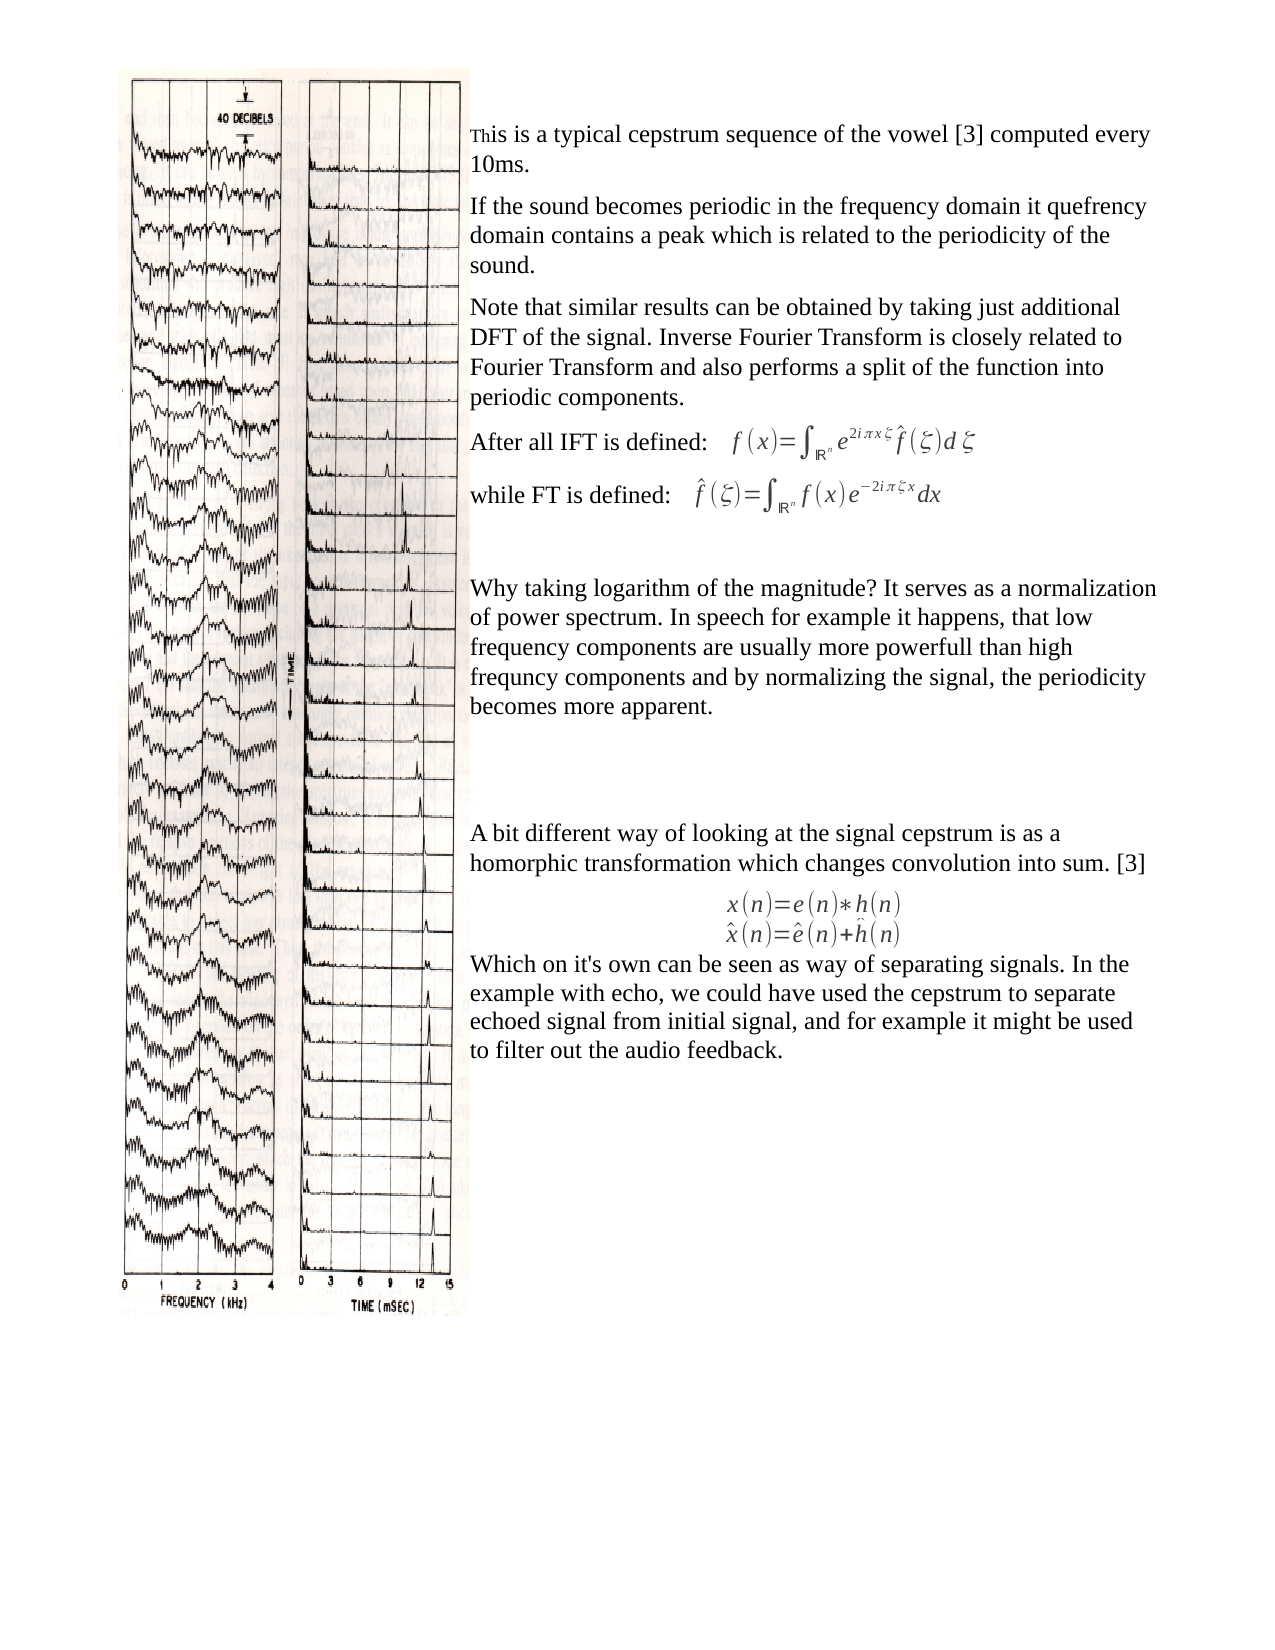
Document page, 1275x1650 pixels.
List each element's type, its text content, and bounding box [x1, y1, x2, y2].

text Note that similar results can be obtained by taking just additional DFT of the signal. Inverse Fourier Transform is closely related to Fourier Transform and also performs a split of the function into periodic components. [470, 292, 1157, 410]
text This is a typical cepstrum sequence of the vowel [3] computed every 10ms. [470, 118, 1157, 177]
picture [117, 68, 470, 1316]
text Why taking logarithm of the magnitude? It serves as a normalization of power spectrum. In speech for example it happens, that low frequency components are usually more powerfull than high frequncy components and by normalizing the signal, the periodicity becomes more apparent. [470, 572, 1157, 720]
text A bit different way of looking at the signal cepstrum is as a homorphic transformation which changes convolution into sum. [3] [470, 817, 1157, 876]
text If the sound becomes periodic in the frequency domain it quefrency domain contains a peak which is related to the periodicity of the sound. [470, 190, 1157, 279]
text while FT is defined: [470, 476, 1157, 517]
text Which on it's own can be seen as way of separating signals. In the example with echo, we could have used the cepstrum to separate echoed signal from initial signal, and for example it might be used to filter out the audio feedback. [470, 949, 1157, 1064]
text After all IFT is defined: [470, 423, 1157, 464]
